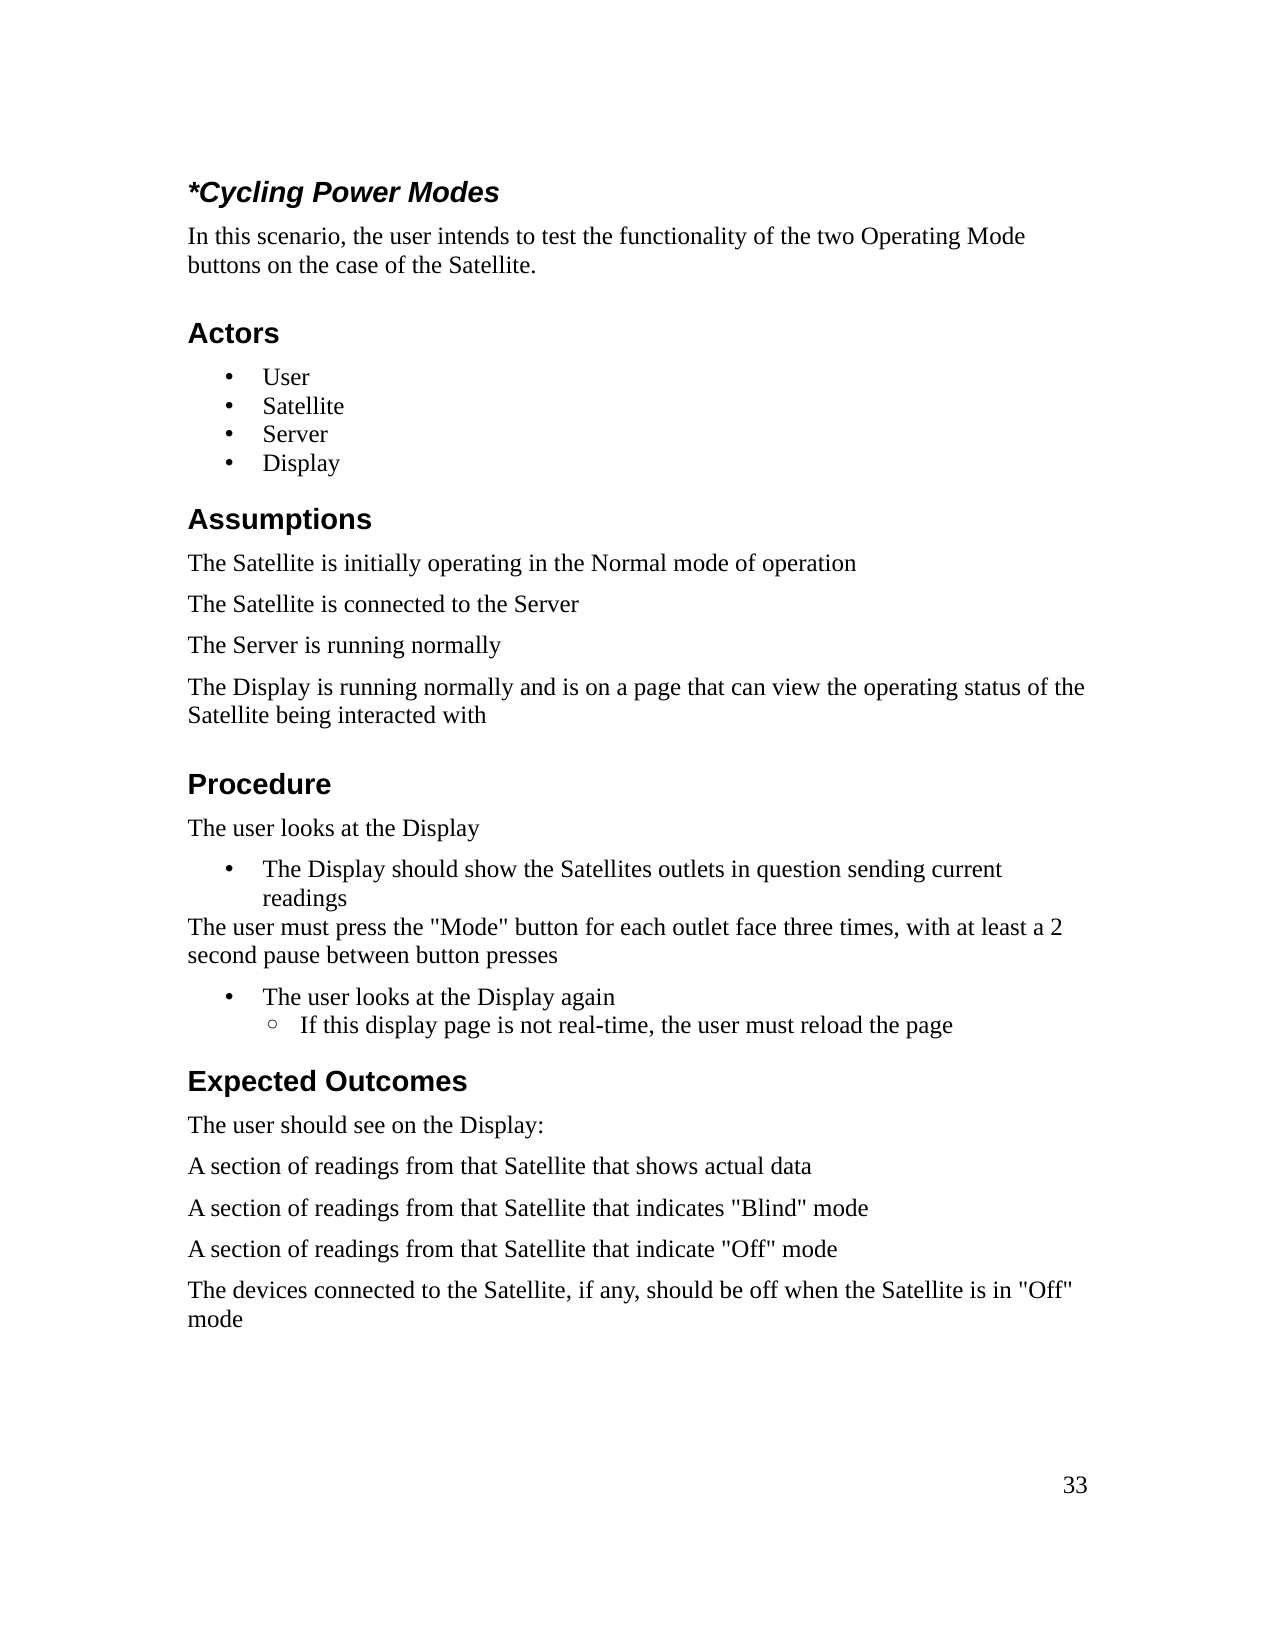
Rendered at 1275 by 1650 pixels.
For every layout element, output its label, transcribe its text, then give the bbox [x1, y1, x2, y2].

list Satellite [225, 391, 1087, 419]
text The Server is running normally [187, 631, 1087, 659]
text A section of readings from that Satellite that shows actual data [187, 1151, 1087, 1180]
text The user should see on the Display: [187, 1110, 1087, 1139]
text A section of readings from that Satellite that indicate "Off" mode [187, 1234, 1087, 1263]
subtitle Procedure [187, 767, 1087, 800]
subtitle Actors [187, 316, 1087, 349]
text The Display is running normally and is on a page that can view the operating status of the Satellite being interacted with [187, 672, 1087, 729]
list User [225, 362, 1087, 391]
text The Satellite is initially operating in the Normal mode of operation [187, 548, 1087, 577]
list The Display should show the Satellites outlets in question sending current readings [225, 854, 1087, 912]
text In this scenario, the user intends to test the functionality of the two Operating Mode buttons on the case of the Satellite. [187, 221, 1087, 278]
text The Satellite is connected to the Server [187, 589, 1087, 618]
text The devices connected to the Satellite, if any, should be off when the Satellite is in "Off" mode [187, 1275, 1087, 1333]
text The user must press the "Mode" button for each outlet face three times, with at least a 2 second pause between button presses [187, 912, 1087, 969]
subtitle Expected Outcomes [187, 1064, 1087, 1098]
list Display [225, 448, 1087, 477]
list Server [225, 419, 1087, 448]
subtitle Assumptions [187, 502, 1087, 536]
text The user looks at the Display [187, 813, 1087, 842]
subtitle *Cycling Power Modes [187, 175, 1087, 208]
list If this display page is not real-time, the user must reload the page [262, 1010, 1087, 1039]
text A section of readings from that Satellite that indicates "Blind" mode [187, 1193, 1087, 1221]
list The user looks at the Display again [225, 982, 1087, 1010]
